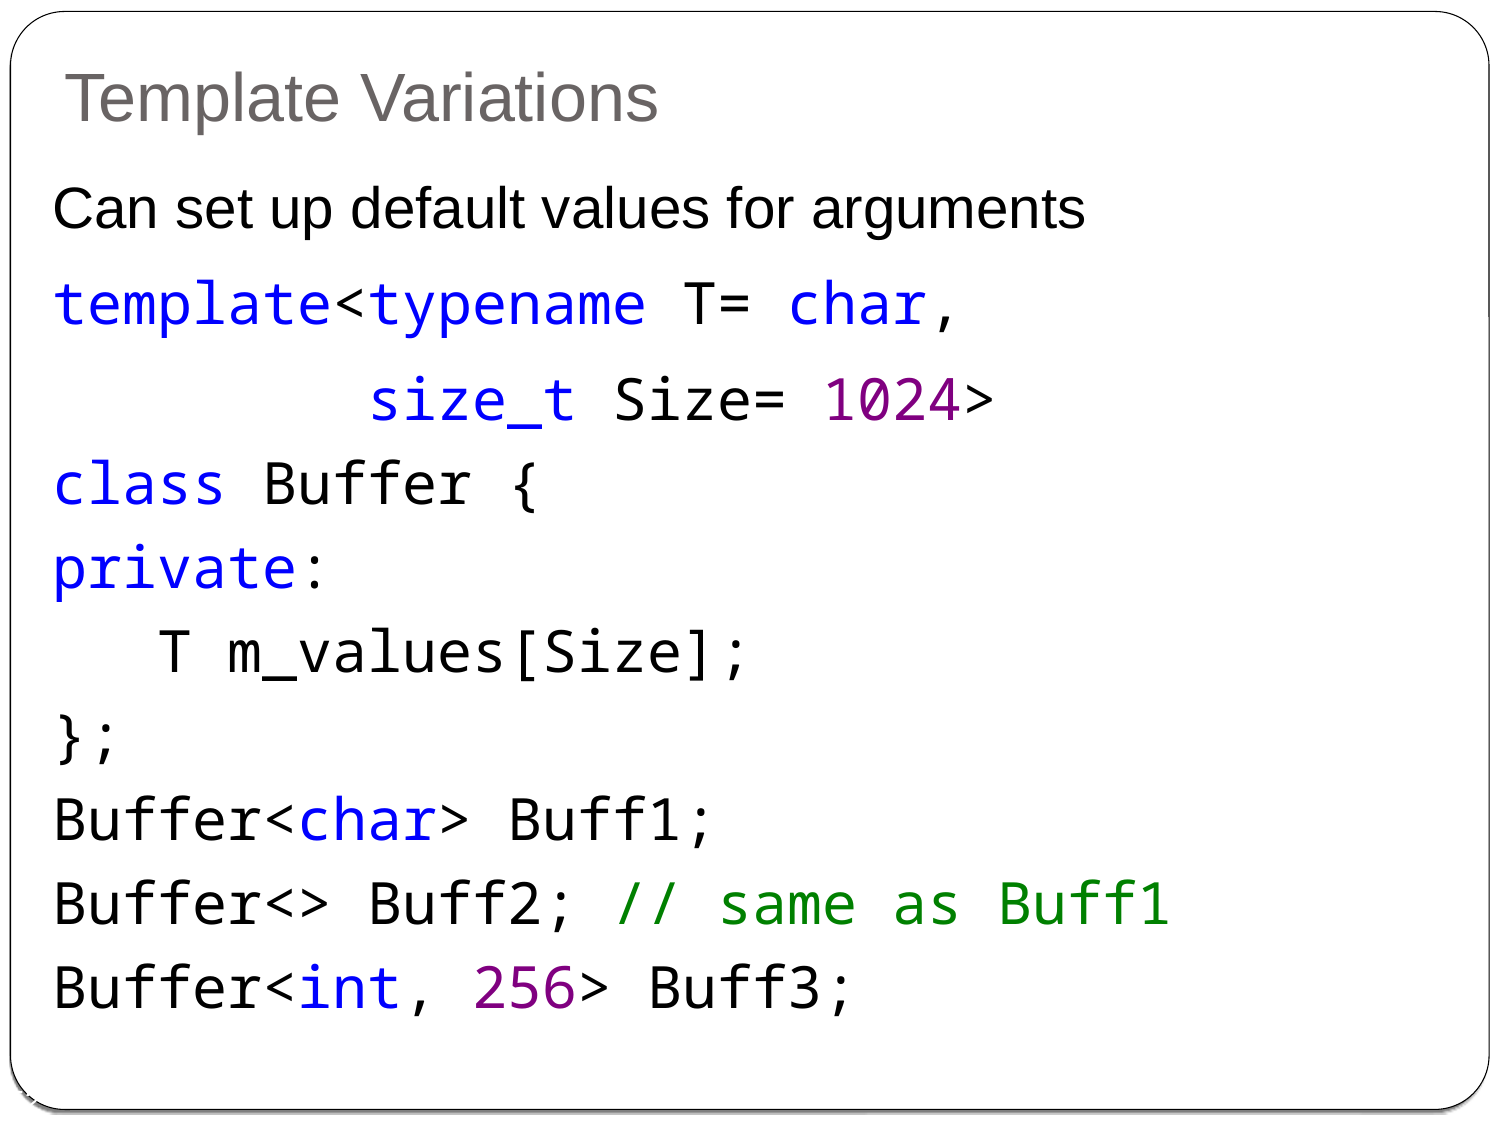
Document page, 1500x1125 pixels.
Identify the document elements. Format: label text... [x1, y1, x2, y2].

title Template Variations [50, 45, 1450, 150]
slide_number 60 [0, 1074, 50, 1125]
list Can set up default values for arguments template<typename T= char, size_t Size= 1024> class Buffer { private: T m_values[Size]; }; Buffer<char> Buff1; Buffer<> Buff2; // same as Buff1 Buffer<int, 256> Buff3; [37, 162, 1463, 1088]
